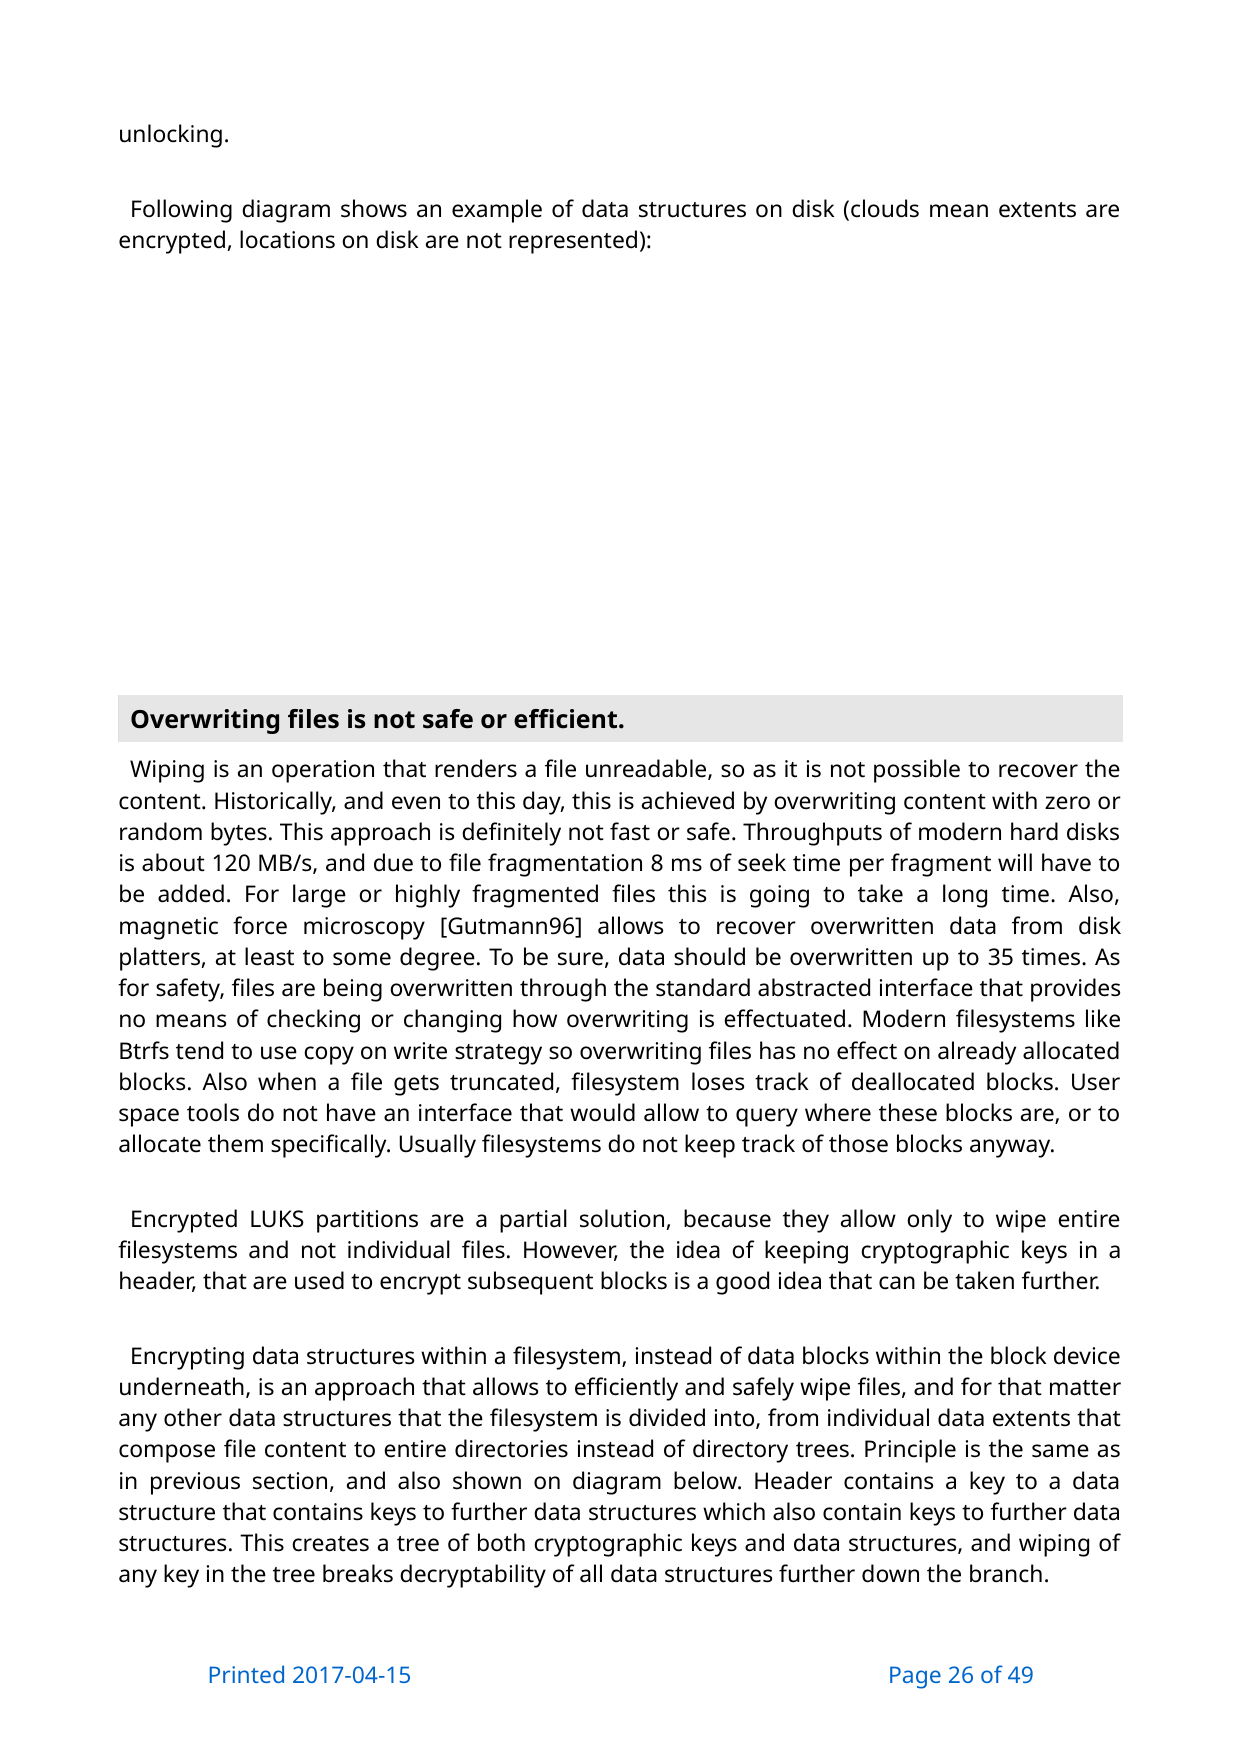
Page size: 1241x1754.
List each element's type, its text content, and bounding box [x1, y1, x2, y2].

text unlocking. [118, 118, 1122, 149]
text Encrypting data structures within a filesystem, instead of data blocks within the block device underneath, is an approach that allows to efficiently and safely wipe files, and for that matter any other data structures that the filesystem is divided into, from individual data extents that compose file content to entire directories instead of directory trees. Principle is the same as in previous section, and also shown on diagram below. Header contains a key to a data structure that contains keys to further data structures which also contain keys to further data structures. This creates a tree of both cryptographic keys and data structures, and wiping of any key in the tree breaks decryptability of all data structures further down the branch. [118, 1339, 1122, 1589]
subtitle Overwriting files is not safe or efficient. [119, 696, 1122, 741]
text Wiping is an operation that renders a file unreadable, so as it is not possible to recover the content. Historically, and even to this day, this is achieved by overwriting content with zero or random bytes. This approach is definitely not fast or safe. Throughputs of modern hard disks is about 120 MB/s, and due to file fragmentation 8 ms of seek time per fragment will have to be added. For large or highly fragmented files this is going to take a long time. Also, magnetic force microscopy [Gutmann96] allows to recover overwritten data from disk platters, at least to some degree. To be sure, data should be overwritten up to 35 times. As for safety, files are being overwritten through the standard abstracted interface that provides no means of checking or changing how overwriting is effectuated. Modern filesystems like Btrfs tend to use copy on write strategy so overwriting files has no effect on already allocated blocks. Also when a file gets truncated, filesystem loses track of deallocated blocks. User space tools do not have an interface that would allow to query where these blocks are, or to allocate them specifically. Usually filesystems do not keep track of those blocks anyway. [118, 753, 1122, 1159]
text Following diagram shows an example of data structures on disk (clouds mean extents are encrypted, locations on disk are not represented): [118, 192, 1122, 255]
text Encrypted LUKS partitions are a partial solution, because they allow only to wipe entire filesystems and not individual files. However, the idea of keeping cryptographic keys in a header, that are used to encrypt subsequent blocks is a good idea that can be taken further. [118, 1203, 1122, 1296]
